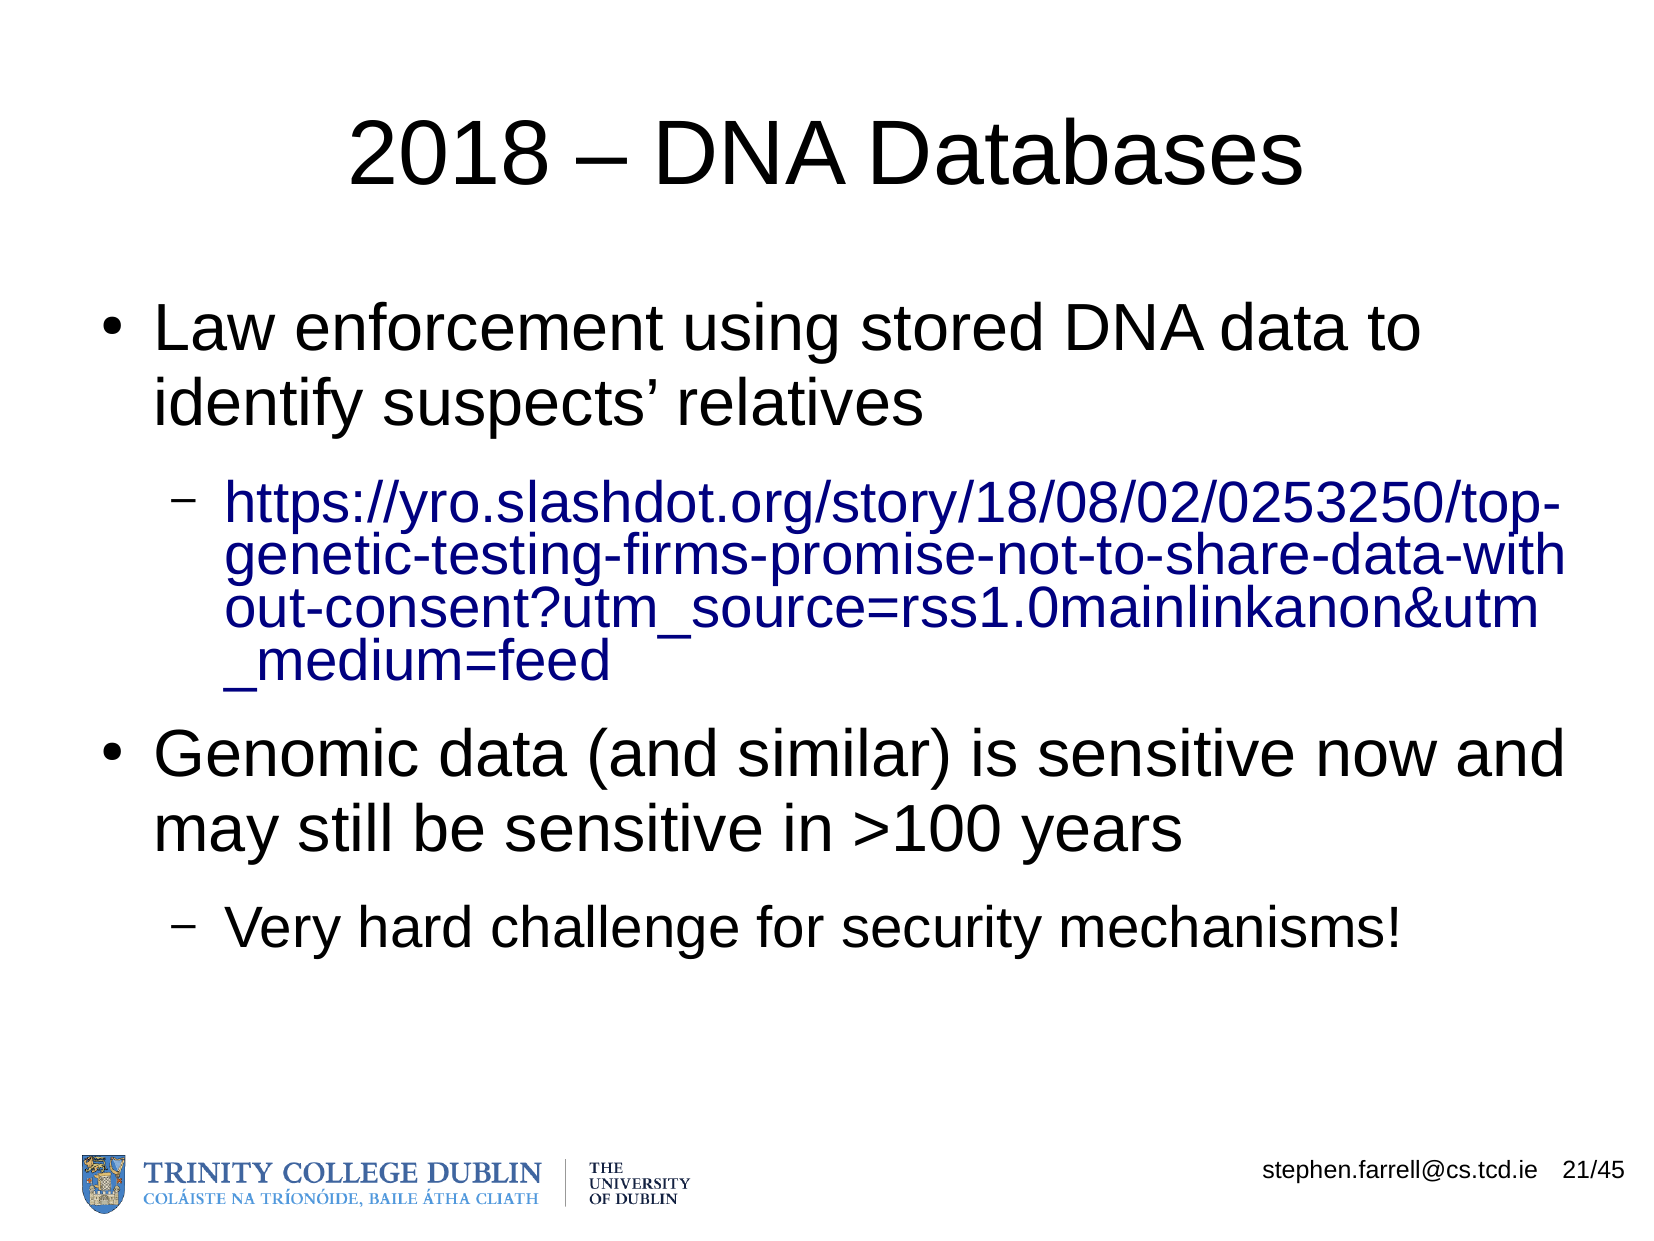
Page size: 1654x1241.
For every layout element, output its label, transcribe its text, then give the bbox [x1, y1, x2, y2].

title 2018 – DNA Databases [82, 49, 1571, 257]
list Law enforcement using stored DNA data to identify suspects’ relatives https://yro.slashdot.org/story/18/08/02/0253250/top-genetic-testing-firms-promise-not-to-share-data-without-consent?utm_source=rss1.0mainlinkanon&utm_medium=feed Genomic data (and similar) is sensitive now and may still be sensitive in >100 years Very hard challenge for security mechanisms! [82, 290, 1571, 1010]
picture [82, 1155, 694, 1214]
